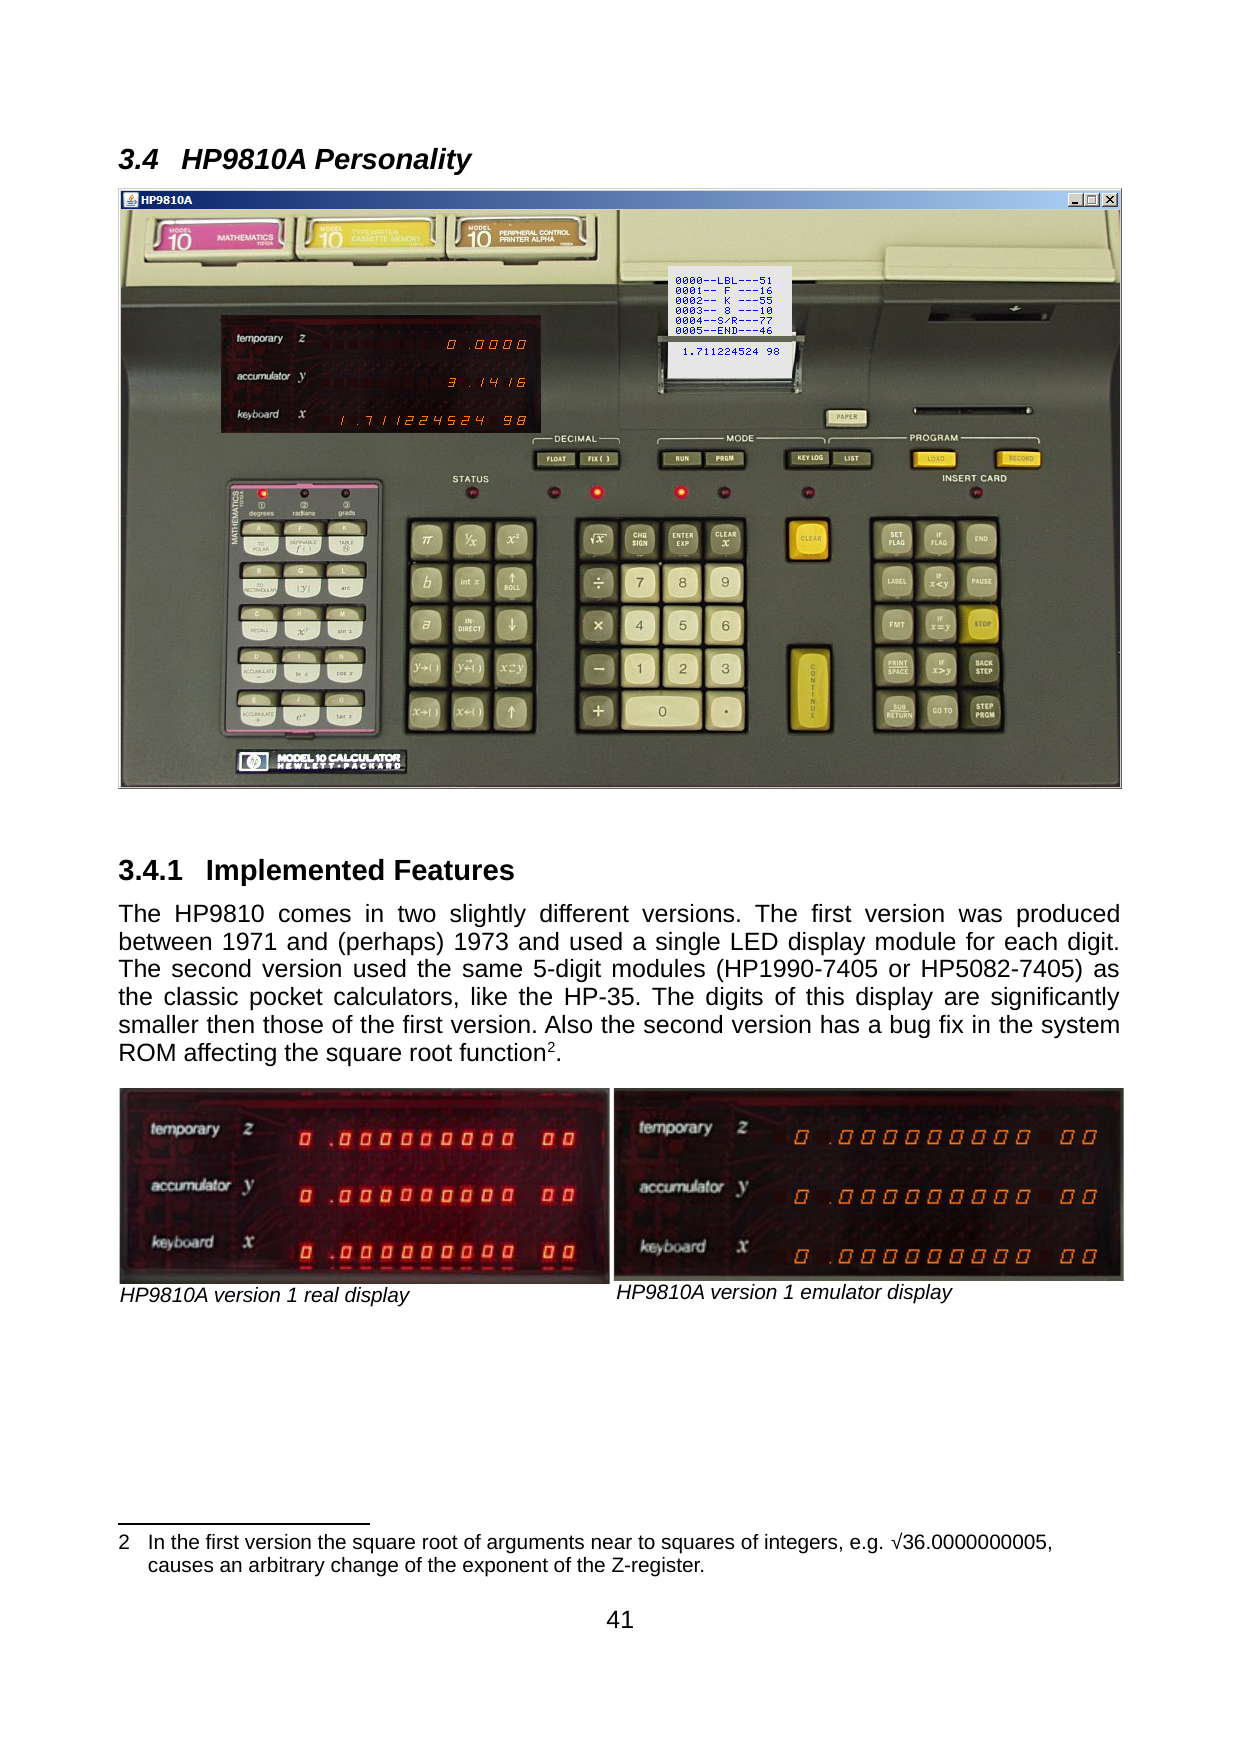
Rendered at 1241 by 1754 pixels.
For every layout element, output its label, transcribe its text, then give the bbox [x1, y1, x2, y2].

text The HP9810 comes in two slightly different versions. The first version was produced between 1971 and (perhaps) 1973 and used a single LED display module for each digit. The second version used the same 5-digit modules (HP1990-7405 or HP5082-7405) as the classic pocket calculators, like the HP-35. The digits of this display are significantly smaller then those of the first version. Also the second version has a bug fix in the system ROM affecting the square root function. [118, 899, 1122, 1067]
text In the first version the square root of arguments near to squares of integers, e.g. √36.0000000005, causes an arbitrary change of the exponent of the Z-register. [118, 1530, 1122, 1577]
text HP9810A version 1 emulator display [616, 1281, 1124, 1304]
picture [119, 1088, 610, 1284]
picture [613, 1088, 1124, 1281]
text HP9810A version 1 real display [119, 1284, 610, 1307]
picture [118, 188, 1122, 789]
subtitle Implemented Features [118, 854, 1122, 887]
subtitle HP9810A Personality [118, 143, 1122, 176]
